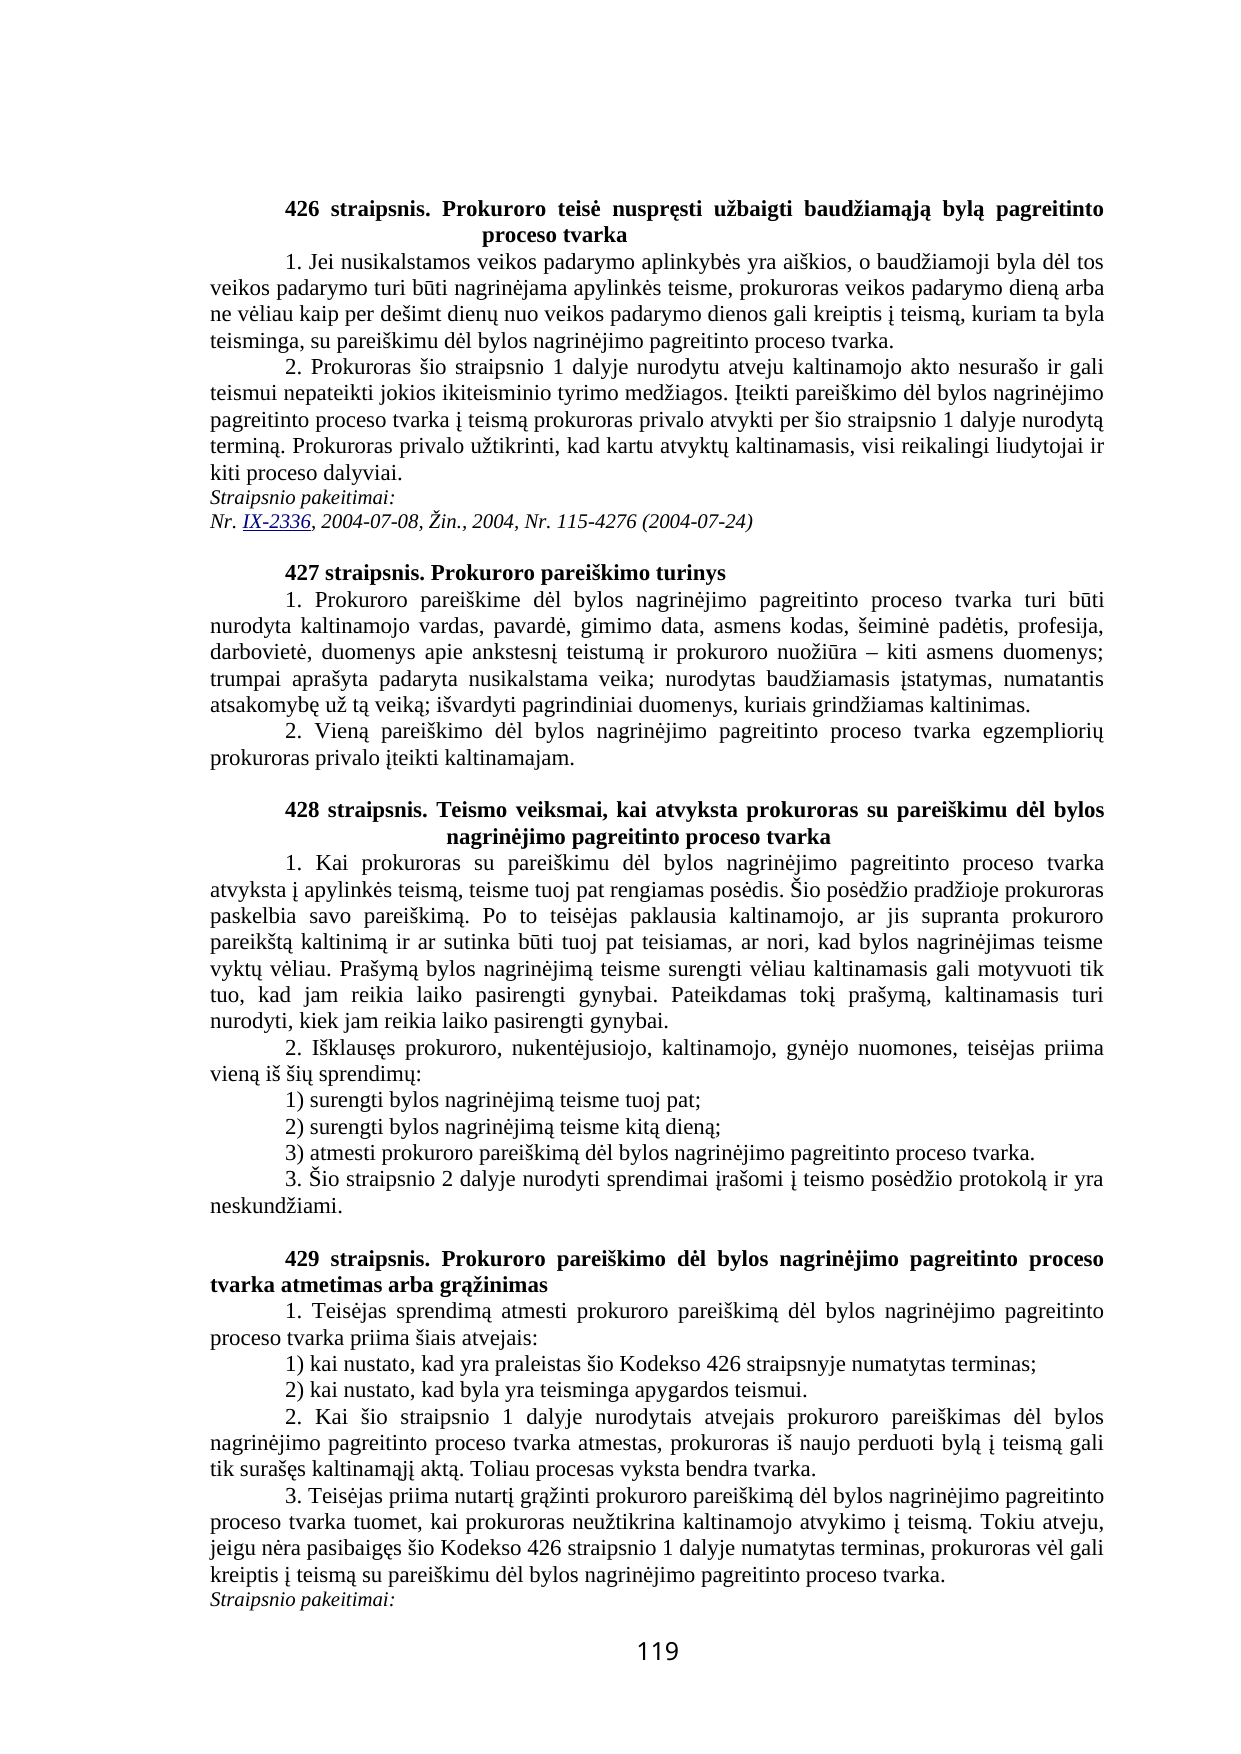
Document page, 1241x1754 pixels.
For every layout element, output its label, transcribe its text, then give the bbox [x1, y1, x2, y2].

text 1. Jei nusikalstamos veikos padarymo aplinkybės yra aiškios, o baudžiamoji byla dėl tos veikos padarymo turi būti nagrinėjama apylinkės teisme, prokuroras veikos padarymo dieną arba ne vėliau kaip per dešimt dienų nuo veikos padarymo dienos gali kreiptis į teismą, kuriam ta byla teisminga, su pareiškimu dėl bylos nagrinėjimo pagreitinto proceso tvarka. [210, 248, 1106, 353]
text 2. Kai šio straipsnio 1 dalyje nurodytais atvejais prokuroro pareiškimas dėl bylos nagrinėjimo pagreitinto proceso tvarka atmestas, prokuroras iš naujo perduoti bylą į teismą gali tik surašęs kaltinamąjį aktą. Toliau procesas vyksta bendra tvarka. [210, 1403, 1106, 1482]
text 2. Vieną pareiškimo dėl bylos nagrinėjimo pagreitinto proceso tvarka egzempliorių prokuroras privalo įteikti kaltinamajam. [210, 717, 1106, 770]
text 1) surengti bylos nagrinėjimą teisme tuoj pat; [210, 1086, 1106, 1113]
text 426 straipsnis. Prokuroro teisė nuspręsti užbaigti baudžiamąją bylą pagreitinto proceso tvarka [285, 195, 1106, 248]
text 1) kai nustato, kad yra praleistas šio Kodekso 426 straipsnyje numatytas terminas; [210, 1350, 1106, 1376]
text 2) surengti bylos nagrinėjimą teisme kitą dieną; [210, 1113, 1106, 1139]
text 3) atmesti prokuroro pareiškimą dėl bylos nagrinėjimo pagreitinto proceso tvarka. [210, 1139, 1106, 1166]
text Straipsnio pakeitimai: [210, 1587, 1106, 1611]
text 2. Prokuroras šio straipsnio 1 dalyje nurodytu atveju kaltinamojo akto nesurašo ir gali teismui nepateikti jokios ikiteisminio tyrimo medžiagos. Įteikti pareiškimo dėl bylos nagrinėjimo pagreitinto proceso tvarka į teismą prokuroras privalo atvykti per šio straipsnio 1 dalyje nurodytą terminą. Prokuroras privalo užtikrinti, kad kartu atvyktų kaltinamasis, visi reikalingi liudytojai ir kiti proceso dalyviai. [210, 353, 1106, 485]
text 428 straipsnis. Teismo veiksmai, kai atvyksta prokuroras su pareiškimu dėl bylos nagrinėjimo pagreitinto proceso tvarka [285, 797, 1106, 849]
text Straipsnio pakeitimai: [210, 485, 1106, 509]
text 427 straipsnis. Prokuroro pareiškimo turinys [210, 559, 1106, 586]
text Nr. IX-2336, 2004-07-08, Žin., 2004, Nr. 115-4276 (2004-07-24) [210, 509, 1106, 533]
text 1. Kai prokuroras su pareiškimu dėl bylos nagrinėjimo pagreitinto proceso tvarka atvyksta į apylinkės teismą, teisme tuoj pat rengiamas posėdis. Šio posėdžio pradžioje prokuroras paskelbia savo pareiškimą. Po to teisėjas paklausia kaltinamojo, ar jis supranta prokuroro pareikštą kaltinimą ir ar sutinka būti tuoj pat teisiamas, ar nori, kad bylos nagrinėjimas teisme vyktų vėliau. Prašymą bylos nagrinėjimą teisme surengti vėliau kaltinamasis gali motyvuoti tik tuo, kad jam reikia laiko pasirengti gynybai. Pateikdamas tokį prašymą, kaltinamasis turi nurodyti, kiek jam reikia laiko pasirengti gynybai. [210, 849, 1106, 1034]
text 2. Išklausęs prokuroro, nukentėjusiojo, kaltinamojo, gynėjo nuomones, teisėjas priima vieną iš šių sprendimų: [210, 1034, 1106, 1086]
text 3. Teisėjas priima nutartį grąžinti prokuroro pareiškimą dėl bylos nagrinėjimo pagreitinto proceso tvarka tuomet, kai prokuroras neužtikrina kaltinamojo atvykimo į teismą. Tokiu atveju, jeigu nėra pasibaigęs šio Kodekso 426 straipsnio 1 dalyje numatytas terminas, prokuroras vėl gali kreiptis į teismą su pareiškimu dėl bylos nagrinėjimo pagreitinto proceso tvarka. [210, 1482, 1106, 1587]
text 2) kai nustato, kad byla yra teisminga apygardos teismui. [210, 1376, 1106, 1403]
text 1. Teisėjas sprendimą atmesti prokuroro pareiškimą dėl bylos nagrinėjimo pagreitinto proceso tvarka priima šiais atvejais: [210, 1297, 1106, 1350]
text 1. Prokuroro pareiškime dėl bylos nagrinėjimo pagreitinto proceso tvarka turi būti nurodyta kaltinamojo vardas, pavardė, gimimo data, asmens kodas, šeiminė padėtis, profesija, darbovietė, duomenys apie ankstesnį teistumą ir prokuroro nuožiūra – kiti asmens duomenys; trumpai aprašyta padaryta nusikalstama veika; nurodytas baudžiamasis įstatymas, numatantis atsakomybę už tą veiką; išvardyti pagrindiniai duomenys, kuriais grindžiamas kaltinimas. [210, 586, 1106, 717]
text 3. Šio straipsnio 2 dalyje nurodyti sprendimai įrašomi į teismo posėdžio protokolą ir yra neskundžiami. [210, 1166, 1106, 1218]
text 429 straipsnis. Prokuroro pareiškimo dėl bylos nagrinėjimo pagreitinto proceso tvarka atmetimas arba grąžinimas [210, 1244, 1106, 1297]
